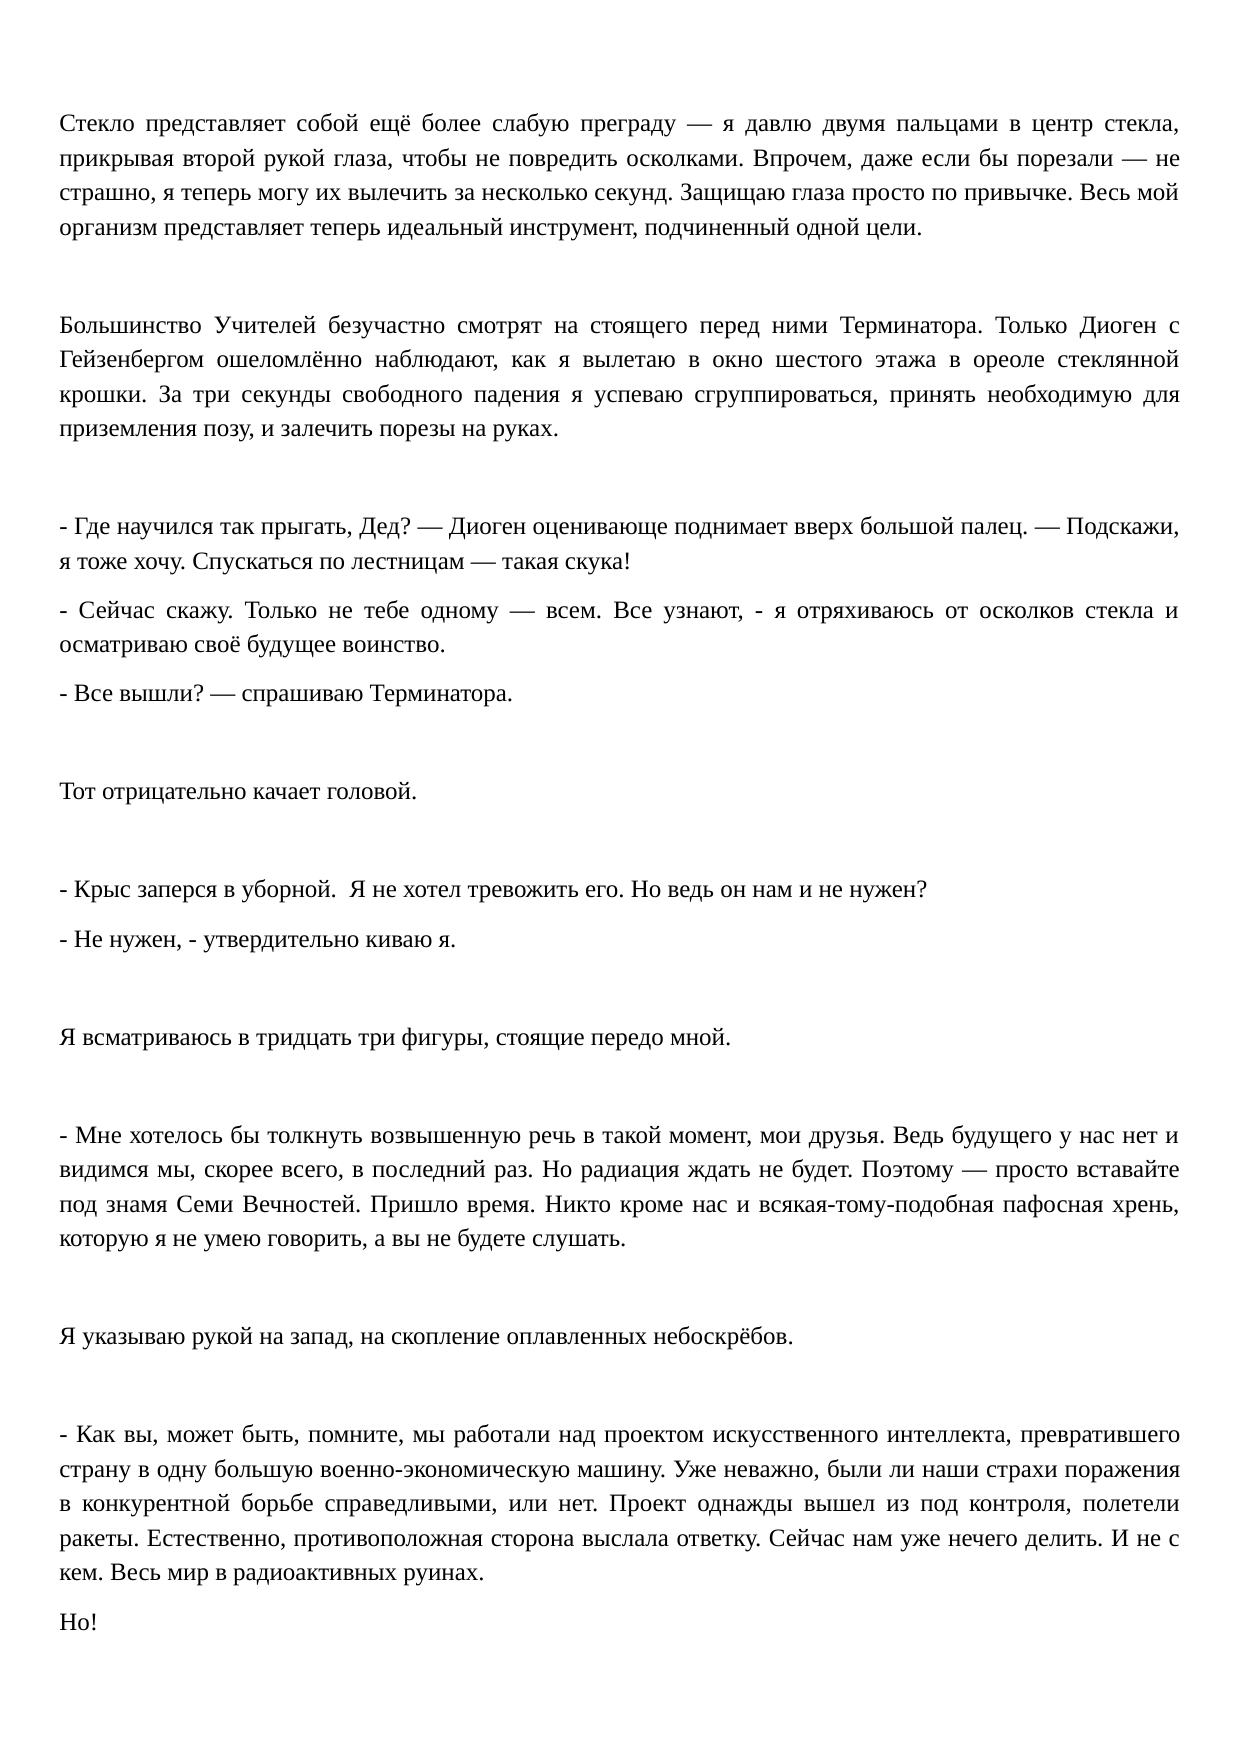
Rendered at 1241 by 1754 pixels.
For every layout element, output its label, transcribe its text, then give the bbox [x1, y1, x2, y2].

text Я указываю рукой на запад, на скопление оплавленных небоскрёбов. [59, 1321, 1181, 1350]
text Я всматриваюсь в тридцать три фигуры, стоящие передо мной. [59, 1022, 1181, 1051]
text Большинство Учителей безучастно смотрят на стоящего перед ними Терминатора. Только Диоген с Гейзенбергом ошеломлённо наблюдают, как я вылетаю в окно шестого этажа в ореоле стеклянной крошки. За три секунды свободного падения я успеваю сгруппироваться, принять необходимую для приземления позу, и залечить порезы на руках. [59, 310, 1181, 442]
text Тот отрицательно качает головой. [59, 776, 1181, 805]
text - Крыс заперся в уборной. Я не хотел тревожить его. Но ведь он нам и не нужен? [59, 874, 1181, 903]
text - Сейчас скажу. Только не тебе одному — всем. Все узнают, - я отряхиваюсь от осколков стекла и осматриваю своё будущее воинство. [59, 595, 1181, 658]
text - Мне хотелось бы толкнуть возвышенную речь в такой момент, мои друзья. Ведь будущего у нас нет и видимся мы, скорее всего, в последний раз. Но радиация ждать не будет. Поэтому — просто вставайте под знамя Семи Вечностей. Пришло время. Никто кроме нас и всякая-тому-подобная пафосная хрень, которую я не умею говорить, а вы не будете слушать. [59, 1120, 1181, 1252]
text Но! [59, 1607, 1181, 1635]
text - Все вышли? — спрашиваю Терминатора. [59, 678, 1181, 707]
text - Где научился так прыгать, Дед? — Диоген оценивающе поднимает вверх большой палец. — Подскажи, я тоже хочу. Спускаться по лестницам — такая скука! [59, 511, 1181, 574]
text Стекло представляет собой ещё более слабую преграду — я давлю двумя пальцами в центр стекла, прикрывая второй рукой глаза, чтобы не повредить осколками. Впрочем, даже если бы порезали — не страшно, я теперь могу их вылечить за несколько секунд. Защищаю глаза просто по привычке. Весь мой организм представляет теперь идеальный инструмент, подчиненный одной цели. [59, 108, 1181, 240]
text - Как вы, может быть, помните, мы работали над проектом искусственного интеллекта, превратившего страну в одну большую военно-экономическую машину. Уже неважно, были ли наши страхи поражения в конкурентной борьбе справедливыми, или нет. Проект однажды вышел из под контроля, полетели ракеты. Естественно, противоположная сторона выслала ответку. Сейчас нам уже нечего делить. И не с кем. Весь мир в радиоактивных руинах. [59, 1419, 1181, 1586]
text - Не нужен, - утвердительно киваю я. [59, 924, 1181, 952]
